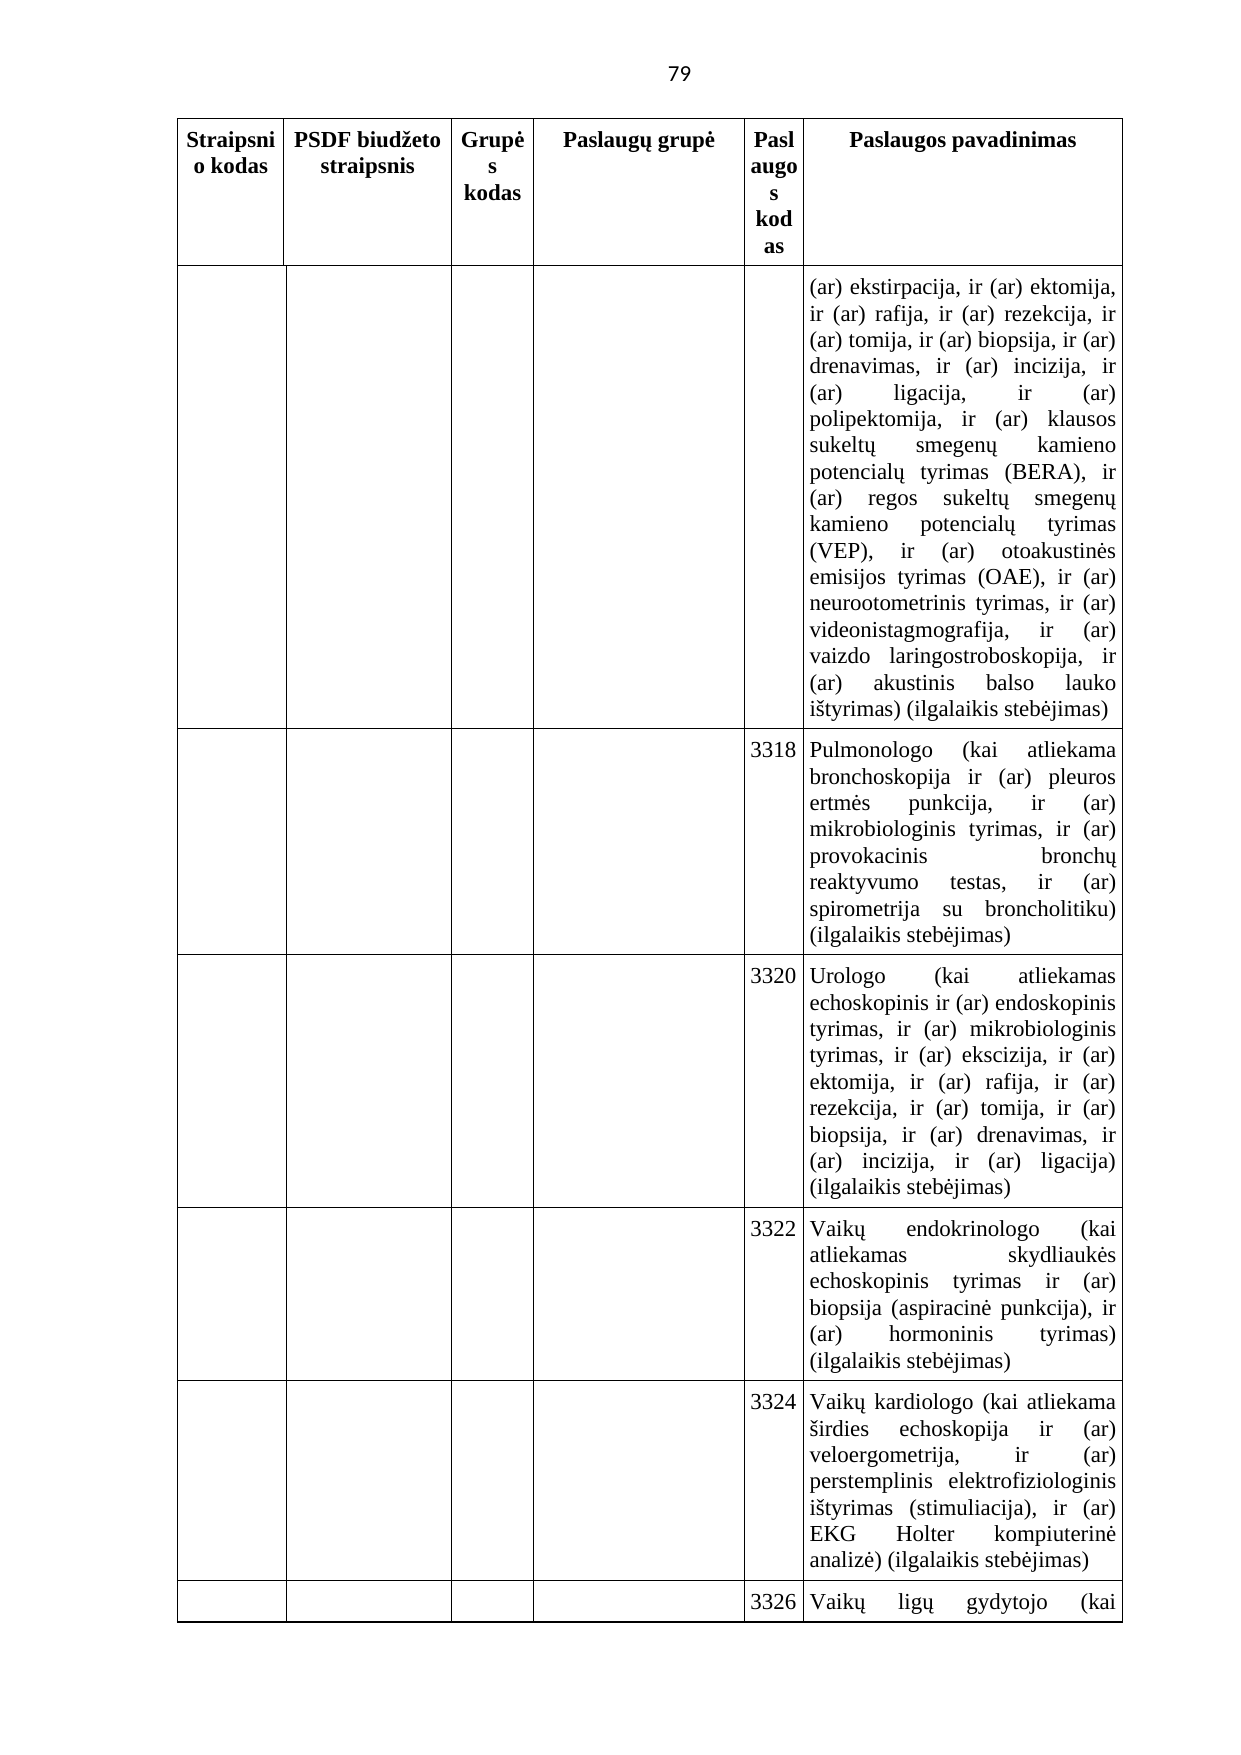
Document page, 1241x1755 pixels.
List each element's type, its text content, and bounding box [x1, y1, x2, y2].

table_cell [287, 955, 451, 1207]
table_cell [534, 266, 744, 728]
table_cell [534, 1208, 744, 1380]
table_header Paslaugos pavadinimas [804, 119, 1122, 265]
table_cell [178, 1381, 286, 1580]
table_cell Vaikų endokrinologo (kai atliekamas skydliaukės echoskopinis tyrimas ir (ar) biopsija (aspiracinė punkcija), ir (ar) hormoninis tyrimas) (ilgalaikis stebėjimas) [804, 1208, 1122, 1380]
table_cell [178, 266, 286, 728]
table_cell [534, 955, 744, 1207]
table_cell [452, 1581, 533, 1621]
table_header Paslaugos kodas [745, 119, 803, 265]
table_header Straipsnio kodas [178, 119, 283, 265]
table_cell [452, 1381, 533, 1580]
table_header Paslaugų grupė [534, 119, 744, 265]
table_cell [178, 1581, 286, 1621]
table_cell [534, 1381, 744, 1580]
table_cell [287, 729, 451, 954]
table_header Grupės kodas [452, 119, 533, 265]
table_cell [534, 729, 744, 954]
table_cell Vaikų ligų gydytojo (kai [804, 1581, 1122, 1621]
table_cell Pulmonologo (kai atliekama bronchoskopija ir (ar) pleuros ertmės punkcija, ir (ar) mikrobiologinis tyrimas, ir (ar) provokacinis bronchų reaktyvumo testas, ir (ar) spirometrija su broncholitiku) (ilgalaikis stebėjimas) [804, 729, 1122, 954]
table_cell [452, 1208, 533, 1380]
table_cell Urologo (kai atliekamas echoskopinis ir (ar) endoskopinis tyrimas, ir (ar) mikrobiologinis tyrimas, ir (ar) ekscizija, ir (ar) ektomija, ir (ar) rafija, ir (ar) rezekcija, ir (ar) tomija, ir (ar) biopsija, ir (ar) drenavimas, ir (ar) incizija, ir (ar) ligacija) (ilgalaikis stebėjimas) [804, 955, 1122, 1207]
table_cell 3324 [745, 1381, 803, 1580]
table_header PSDF biudžeto straipsnis [284, 119, 451, 265]
table_cell 3318 [745, 729, 803, 954]
table_cell 3322 [745, 1208, 803, 1380]
table_cell [178, 1208, 286, 1380]
table_cell 3326 [745, 1581, 803, 1621]
table_cell 3320 [745, 955, 803, 1207]
table_cell [287, 1208, 451, 1380]
table_cell [287, 1381, 451, 1580]
table_cell [287, 266, 451, 728]
table_cell [745, 266, 803, 728]
table_cell Vaikų kardiologo (kai atliekama širdies echoskopija ir (ar) veloergometrija, ir (ar) perstemplinis elektrofiziologinis ištyrimas (stimuliacija), ir (ar) EKG Holter kompiuterinė analizė) (ilgalaikis stebėjimas) [804, 1381, 1122, 1580]
table_cell [452, 729, 533, 954]
table_cell [287, 1581, 451, 1621]
table_cell [178, 955, 286, 1207]
table_cell (ar) ekstirpacija, ir (ar) ektomija, ir (ar) rafija, ir (ar) rezekcija, ir (ar) tomija, ir (ar) biopsija, ir (ar) drenavimas, ir (ar) incizija, ir (ar) ligacija, ir (ar) polipektomija, ir (ar) klausos sukeltų smegenų kamieno potencialų tyrimas (BERA), ir (ar) regos sukeltų smegenų kamieno potencialų tyrimas (VEP), ir (ar) otoakustinės emisijos tyrimas (OAE), ir (ar) neurootometrinis tyrimas, ir (ar) videonistagmografija, ir (ar) vaizdo laringostroboskopija, ir (ar) akustinis balso lauko ištyrimas) (ilgalaikis stebėjimas) [804, 266, 1122, 728]
table_cell [452, 955, 533, 1207]
table_cell [178, 729, 286, 954]
table_cell [534, 1581, 744, 1621]
table_cell [452, 266, 533, 728]
